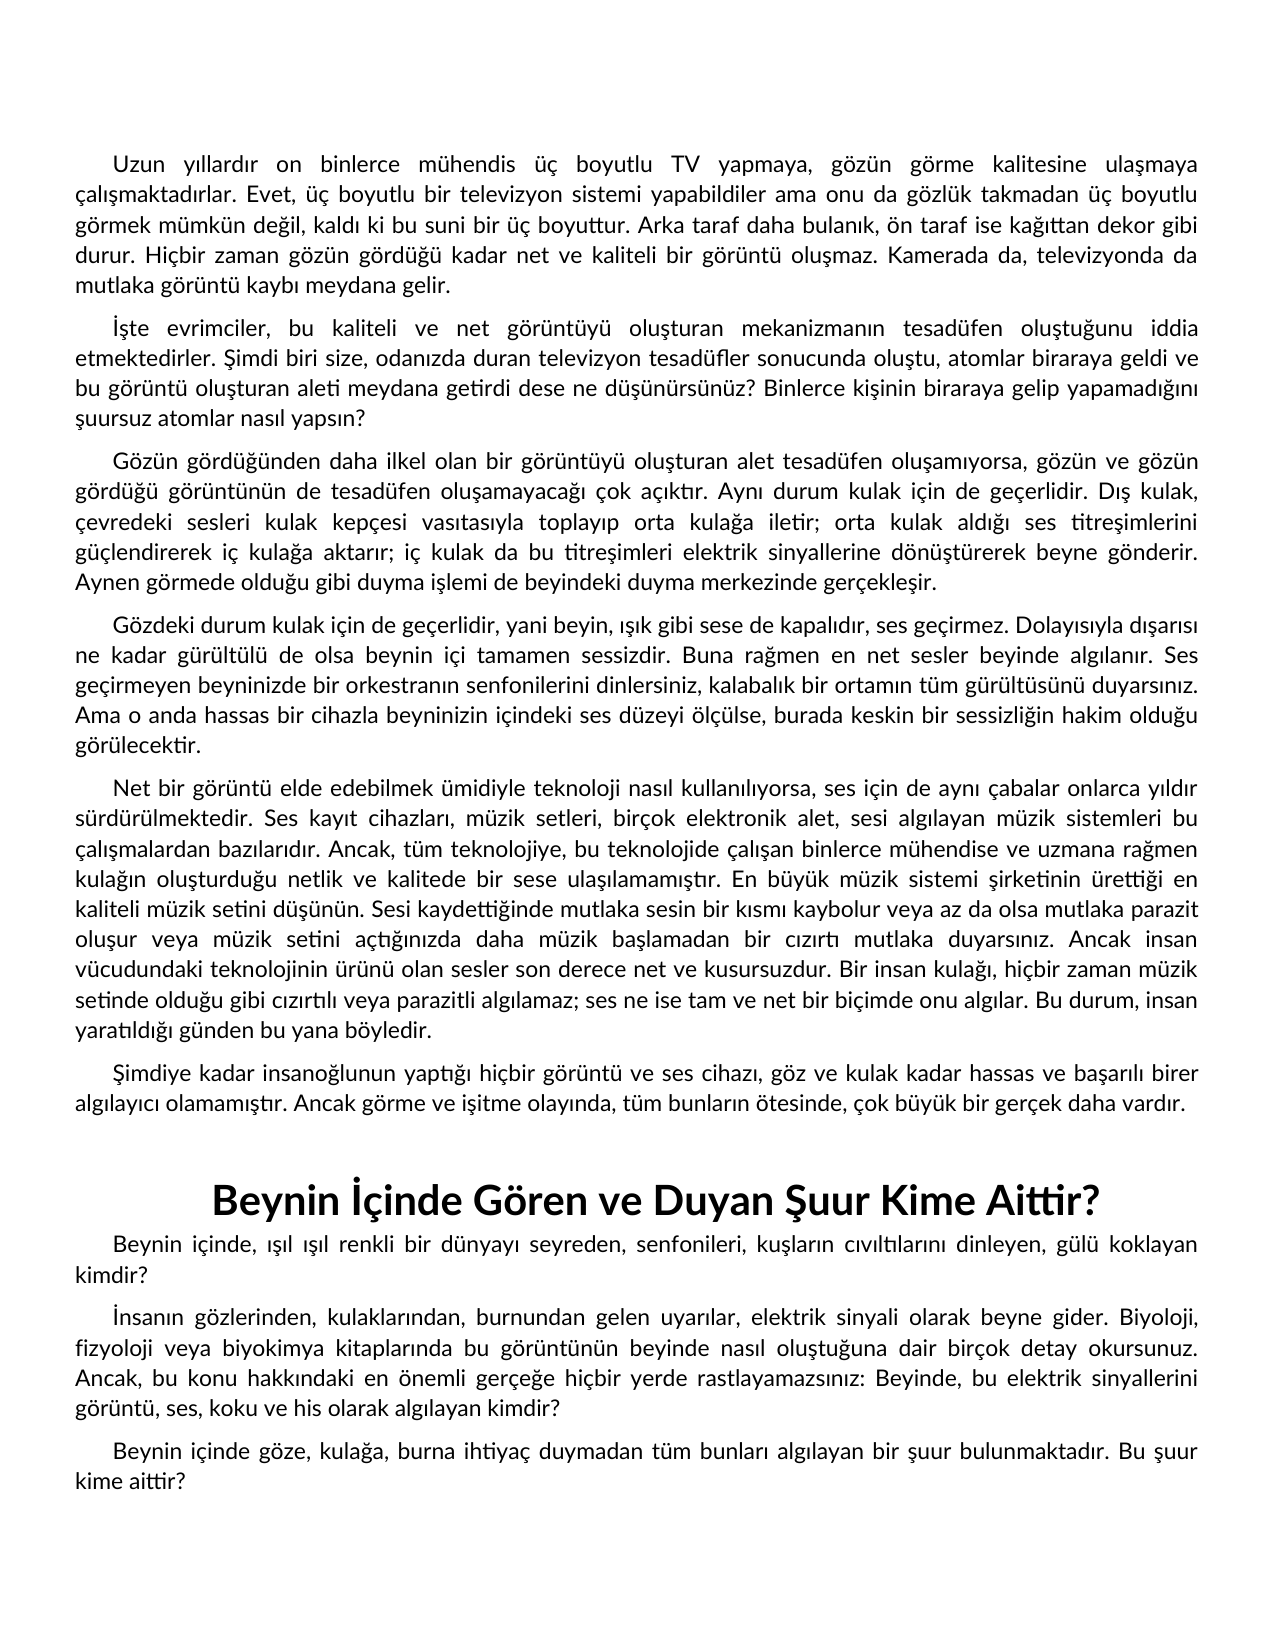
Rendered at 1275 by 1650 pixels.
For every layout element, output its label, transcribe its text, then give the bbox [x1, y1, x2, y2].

text Şimdiye kadar insanoğlunun yaptığı hiçbir görüntü ve ses cihazı, göz ve kulak kadar hassas ve başarılı birer algılayıcı olamamıştır. Ancak görme ve işitme olayında, tüm bunların ötesinde, çok büyük bir gerçek daha vardır. [75, 1058, 1200, 1116]
text Gözün gördüğünden daha ilkel olan bir görüntüyü oluşturan alet tesadüfen oluşamıyorsa, gözün ve gözün gördüğü görüntünün de tesadüfen oluşamayacağı çok açıktır. Aynı durum kulak için de geçerlidir. Dış kulak, çevredeki sesleri kulak kepçesi vasıtasıyla toplayıp orta kulağa iletir; orta kulak aldığı ses titreşimlerini güçlendirerek iç kulağa aktarır; iç kulak da bu titreşimleri elektrik sinyallerine dönüştürerek beyne gönderir. Aynen görmede olduğu gibi duyma işlemi de beyindeki duyma merkezinde gerçekleşir. [75, 447, 1200, 595]
text Gözdeki durum kulak için de geçerlidir, yani beyin, ışık gibi sese de kapalıdır, ses geçirmez. Dolayısıyla dışarısı ne kadar gürültülü de olsa beynin içi tamamen sessizdir. Buna rağmen en net sesler beyinde algılanır. Ses geçirmeyen beyninizde bir orkestranın senfonilerini dinlersiniz, kalabalık bir ortamın tüm gürültüsünü duyarsınız. Ama o anda hassas bir cihazla beyninizin içindeki ses düzeyi ölçülse, burada keskin bir sessizliğin hakim olduğu görülecektir. [75, 610, 1200, 759]
text İnsanın gözlerinden, kulaklarından, burnundan gelen uyarılar, elektrik sinyali olarak beyne gider. Biyoloji, fizyoloji veya biyokimya kitaplarında bu görüntünün beyinde nasıl oluştuğuna dair birçok detay okursunuz. Ancak, bu konu hakkındaki en önemli gerçeğe hiçbir yerde rastlayamazsınız: Beyinde, bu elektrik sinyallerini görüntü, ses, koku ve his olarak algılayan kimdir? [75, 1303, 1200, 1421]
text Uzun yıllardır on binlerce mühendis üç boyutlu TV yapmaya, gözün görme kalitesine ulaşmaya çalışmaktadırlar. Evet, üç boyutlu bir televizyon sistemi yapabildiler ama onu da gözlük takmadan üç boyutlu görmek mümkün değil, kaldı ki bu suni bir üç boyuttur. Arka taraf daha bulanık, ön taraf ise kağıttan dekor gibi durur. Hiçbir zaman gözün gördüğü kadar net ve kaliteli bir görüntü oluşmaz. Kamerada da, televizyonda da mutlaka görüntü kaybı meydana gelir. [75, 150, 1200, 298]
text Net bir görüntü elde edebilmek ümidiyle teknoloji nasıl kullanılıyorsa, ses için de aynı çabalar onlarca yıldır sürdürülmektedir. Ses kayıt cihazları, müzik setleri, birçok elektronik alet, sesi algılayan müzik sistemleri bu çalışmalardan bazılarıdır. Ancak, tüm teknolojiye, bu teknolojide çalışan binlerce mühendise ve uzmana rağmen kulağın oluşturduğu netlik ve kalitede bir sese ulaşılamamıştır. En büyük müzik sistemi şirketinin ürettiği en kaliteli müzik setini düşünün. Sesi kaydettiğinde mutlaka sesin bir kısmı kaybolur veya az da olsa mutlaka parazit oluşur veya müzik setini açtığınızda daha müzik başlamadan bir cızırtı mutlaka duyarsınız. Ancak insan vücudundaki teknolojinin ürünü olan sesler son derece net ve kusursuzdur. Bir insan kulağı, hiçbir zaman müzik setinde olduğu gibi cızırtılı veya parazitli algılamaz; ses ne ise tam ve net bir biçimde onu algılar. Bu durum, insan yaratıldığı günden bu yana böyledir. [75, 774, 1200, 1043]
subtitle Beynin İçinde Gören ve Duyan Şuur Kime Aittir? [112, 1174, 1200, 1224]
text Beynin içinde, ışıl ışıl renkli bir dünyayı seyreden, senfonileri, kuşların cıvıltılarını dinleyen, gülü koklayan kimdir? [75, 1230, 1200, 1288]
text İşte evrimciler, bu kaliteli ve net görüntüyü oluşturan mekanizmanın tesadüfen oluştuğunu iddia etmektedirler. Şimdi biri size, odanızda duran televizyon tesadüfler sonucunda oluştu, atomlar biraraya geldi ve bu görüntü oluşturan aleti meydana getirdi dese ne düşünürsünüz? Binlerce kişinin biraraya gelip yapamadığını şuursuz atomlar nasıl yapsın? [75, 313, 1200, 432]
text Beynin içinde göze, kulağa, burna ihtiyaç duymadan tüm bunları algılayan bir şuur bulunmaktadır. Bu şuur kime aittir? [75, 1436, 1200, 1494]
